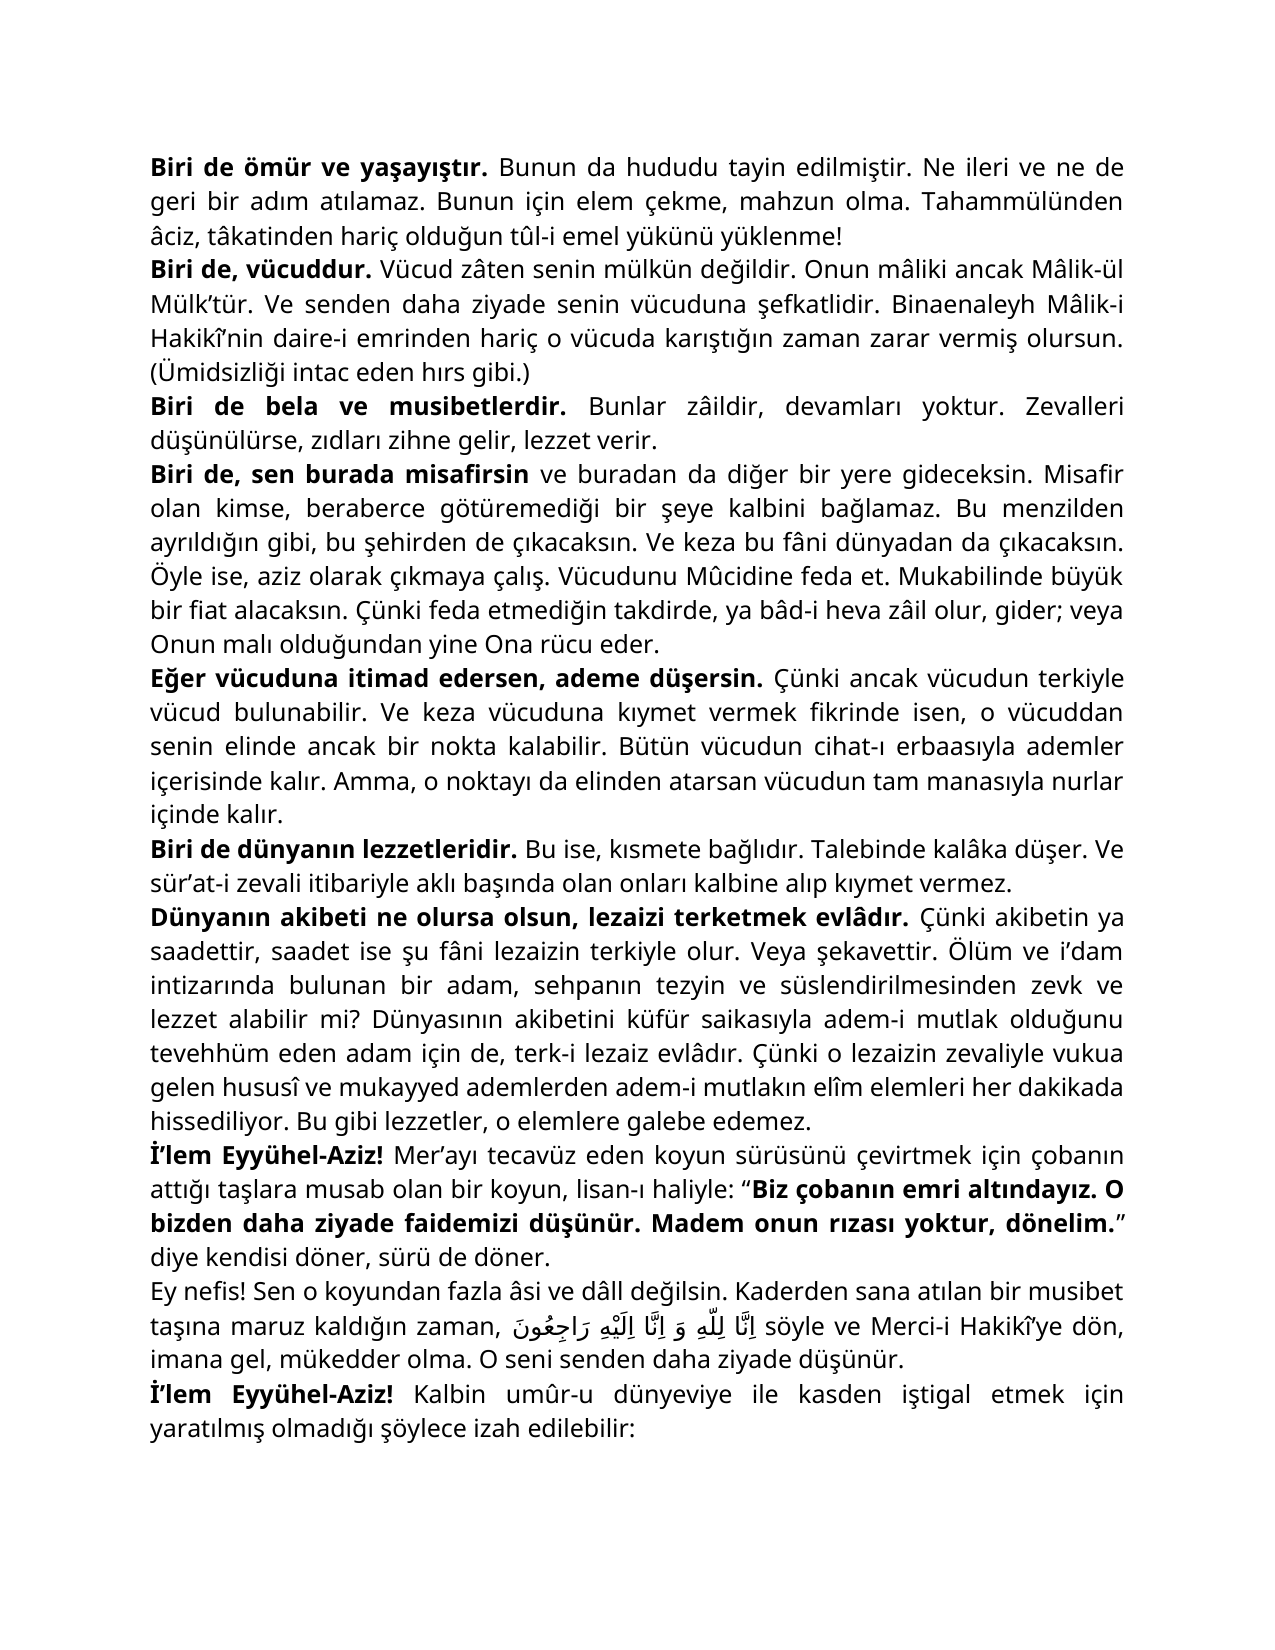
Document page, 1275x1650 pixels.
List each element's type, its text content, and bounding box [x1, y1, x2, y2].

text Dünyanın akibeti ne olursa olsun, lezaizi terketmek evlâdır. Çünki akibetin ya saadettir, saadet ise şu fâni lezaizin terkiyle olur. Veya şekavettir. Ölüm ve i’dam intizarında bulunan bir adam, sehpanın tezyin ve süslendirilmesinden zevk ve lezzet alabilir mi? Dünyasının akibetini küfür saikasıyla adem-i mutlak olduğunu tevehhüm eden adam için de, terk-i lezaiz evlâdır. Çünki o lezaizin zevaliyle vukua gelen hususî ve mukayyed ademlerden adem-i mutlakın elîm elemleri her dakikada hissediliyor. Bu gibi lezzetler, o elemlere galebe edemez. [150, 899, 1125, 1138]
text Biri de ömür ve yaşayıştır. Bunun da hududu tayin edilmiştir. Ne ileri ve ne de geri bir adım atılamaz. Bunun için elem çekme, mahzun olma. Tahammülünden âciz, tâkatinden hariç olduğun tûl-i emel yükünü yüklenme! [150, 150, 1125, 252]
text Biri de bela ve musibetlerdir. Bunlar zâildir, devamları yoktur. Zevalleri düşünülürse, zıdları zihne gelir, lezzet verir. [150, 388, 1125, 457]
text Eğer vücuduna itimad edersen, ademe düşersin. Çünki ancak vücudun terkiyle vücud bulunabilir. Ve keza vücuduna kıymet vermek fikrinde isen, o vücuddan senin elinde ancak bir nokta kalabilir. Bütün vücudun cihat-ı erbaasıyla ademler içerisinde kalır. Amma, o noktayı da elinden atarsan vücudun tam manasıyla nurlar içinde kalır. [150, 661, 1125, 831]
text Biri de dünyanın lezzetleridir. Bu ise, kısmete bağlıdır. Talebinde kalâka düşer. Ve sür’at-i zevali itibariyle aklı başında olan onları kalbine alıp kıymet vermez. [150, 831, 1125, 899]
text İ’lem Eyyühel-Aziz! Kalbin umûr-u dünyeviye ile kasden iştigal etmek için yaratılmış olmadığı şöylece izah edilebilir: [150, 1376, 1125, 1444]
text Biri de, sen burada misafirsin ve buradan da diğer bir yere gideceksin. Misafir olan kimse, beraberce götüremediği bir şeye kalbini bağlamaz. Bu menzilden ayrıldığın gibi, bu şehirden de çıkacaksın. Ve keza bu fâni dünyadan da çıkacaksın. Öyle ise, aziz olarak çıkmaya çalış. Vücudunu Mûcidine feda et. Mukabilinde büyük bir fiat alacaksın. Çünki feda etmediğin takdirde, ya bâd-i heva zâil olur, gider; veya Onun malı olduğundan yine Ona rücu eder. [150, 457, 1125, 661]
text Biri de, vücuddur. Vücud zâten senin mülkün değildir. Onun mâliki ancak Mâlik-ül Mülk’tür. Ve senden daha ziyade senin vücuduna şefkatlidir. Binaenaleyh Mâlik-i Hakikî’nin daire-i emrinden hariç o vücuda karıştığın zaman zarar vermiş olursun. (Ümidsizliği intac eden hırs gibi.) [150, 252, 1125, 388]
text Ey nefis! Sen o koyundan fazla âsi ve dâll değilsin. Kaderden sana atılan bir musibet taşına maruz kaldığın zaman, اِنَّا لِلّهِ وَ اِنَّا اِلَيْهِ رَاجِعُونَ söyle ve Merci-i Hakikî’ye dön, imana gel, mükedder olma. O seni senden daha ziyade düşünür. [150, 1274, 1125, 1376]
text İ’lem Eyyühel-Aziz! Mer’ayı tecavüz eden koyun sürüsünü çevirtmek için çobanın attığı taşlara musab olan bir koyun, lisan-ı haliyle: “Biz çobanın emri altındayız. O bizden daha ziyade faidemizi düşünür. Madem onun rızası yoktur, dönelim.” diye kendisi döner, sürü de döner. [150, 1138, 1125, 1274]
